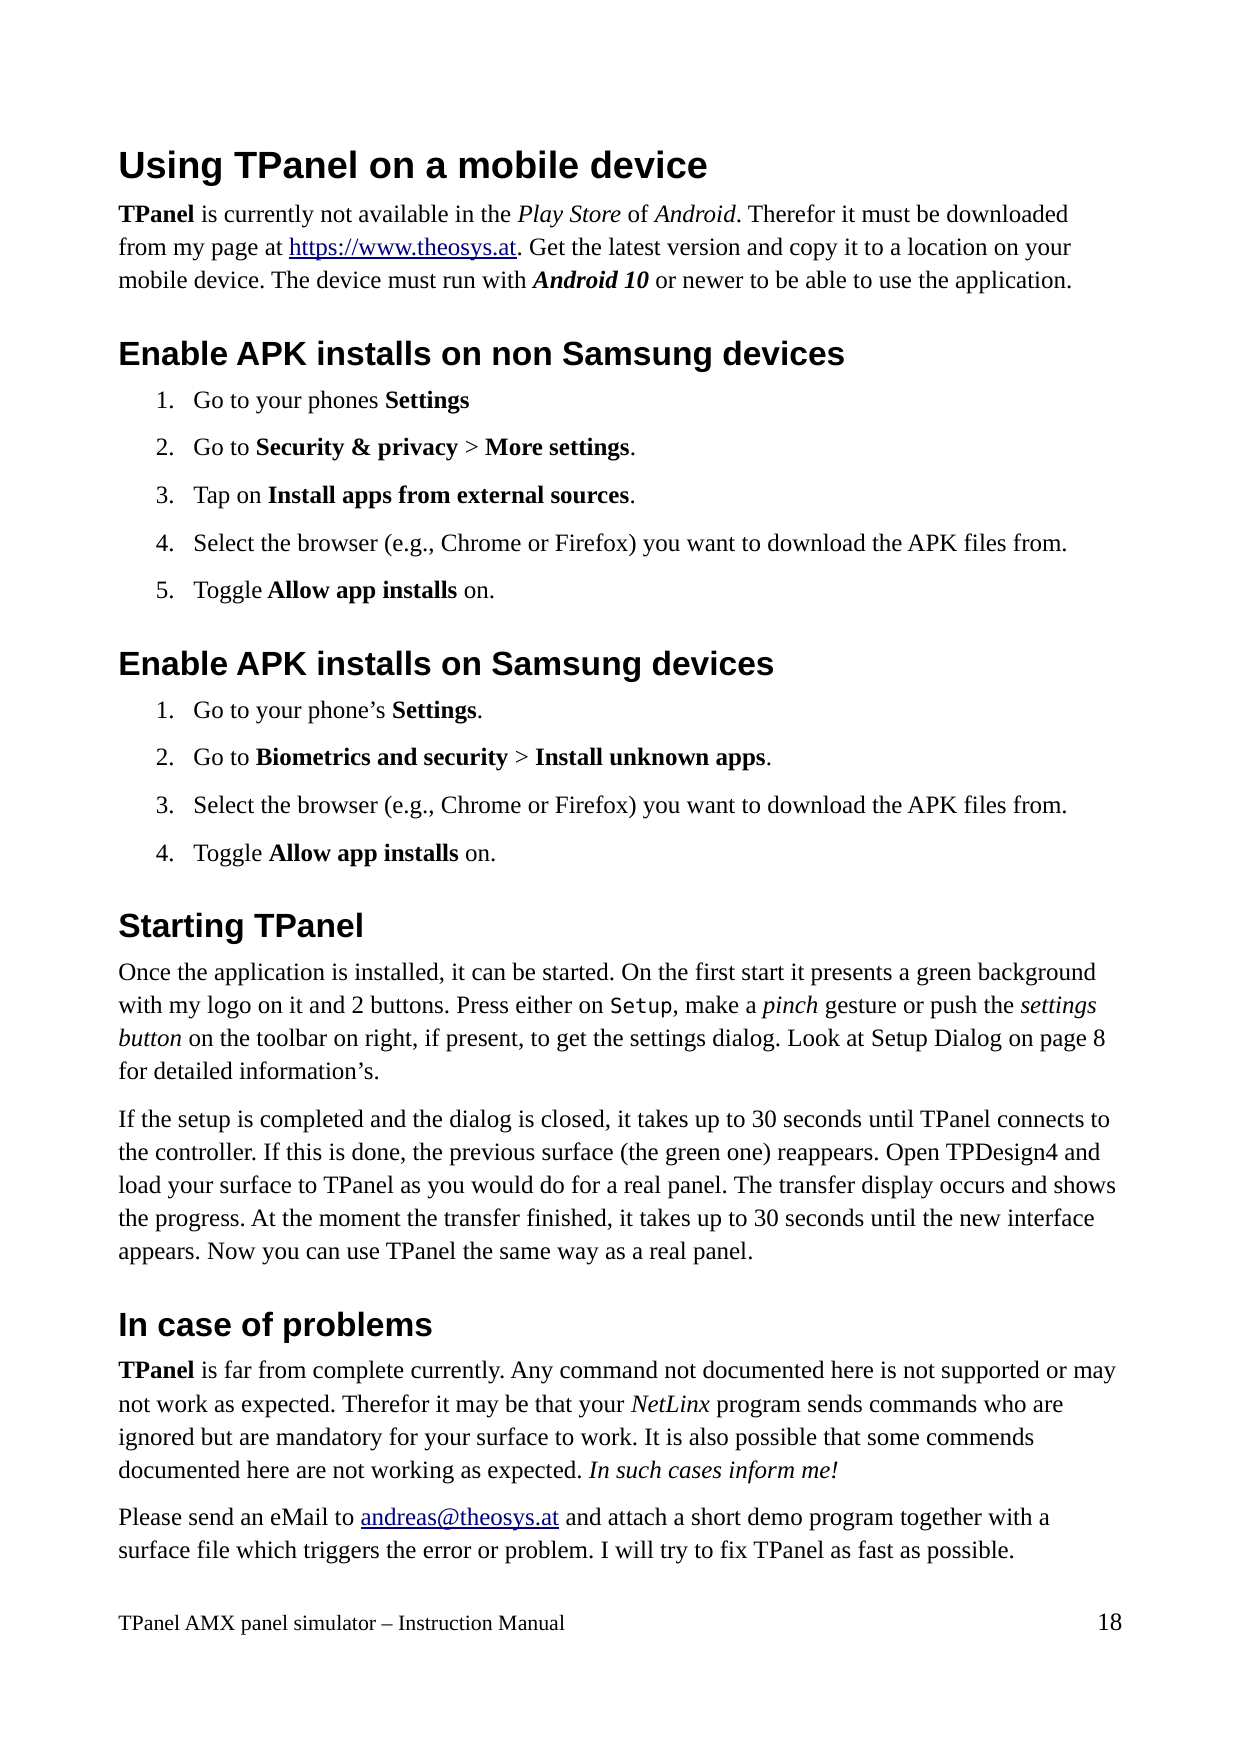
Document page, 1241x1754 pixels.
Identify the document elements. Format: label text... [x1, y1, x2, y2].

list Go to your phone’s Settings. [156, 695, 1122, 724]
list Go to your phones Settings [156, 385, 1122, 414]
list Go to Biometrics and security > Install unknown apps. [156, 742, 1122, 771]
list Go to Security & privacy > More settings. [156, 432, 1122, 461]
text TPanel is far from complete currently. Any command not documented here is not supported or may not work as expected. Therefor it may be that your NetLinx program sends commands who are ignored but are mandatory for your surface to work. It is also possible that some commends documented here are not working as expected. In such cases inform me! [118, 1356, 1122, 1483]
list Toggle Allow app installs on. [156, 838, 1122, 866]
subtitle Starting TPanel [118, 906, 1122, 945]
list Select the browser (e.g., Chrome or Firefox) you want to download the APK files from. [156, 790, 1122, 819]
list Select the browser (e.g., Chrome or Firefox) you want to download the APK files from. [156, 528, 1122, 556]
text TPanel is currently not available in the Play Store of Android. Therefor it must be downloaded from my page at https://www.theosys.at. Get the latest version and copy it to a location on your mobile device. The device must run with Android 10 or newer to be able to use the application. [118, 199, 1122, 294]
text If the setup is completed and the dialog is closed, it takes up to 30 seconds until TPanel connects to the controller. If this is done, the previous surface (the green one) reappears. Open TPDesign4 and load your surface to TPanel as you would do for a real panel. The transfer display occurs and shows the progress. At the moment the transfer finished, it takes up to 30 seconds until the new interface appears. Now you can use TPanel the same way as a real panel. [118, 1104, 1122, 1265]
subtitle In case of problems [118, 1304, 1122, 1343]
subtitle Enable APK installs on non Samsung devices [118, 334, 1122, 372]
list Toggle Allow app installs on. [156, 575, 1122, 604]
subtitle Using TPanel on a mobile device [118, 143, 1122, 187]
text Once the application is installed, it can be started. On the first start it presents a green background with my logo on it and 2 buttons. Press either on Setup, make a pinch gesture or push the settings button on the toolbar on right, if present, to get the settings dialog. Look at Setup Dialog on page 8 for detailed information’s. [118, 957, 1122, 1085]
list Tap on Install apps from external sources. [156, 480, 1122, 509]
subtitle Enable APK installs on Samsung devices [118, 644, 1122, 682]
text Please send an eMail to andreas@theosys.at and attach a short demo program together with a surface file which triggers the error or problem. I will try to fix TPanel as fast as possible. [118, 1502, 1122, 1564]
